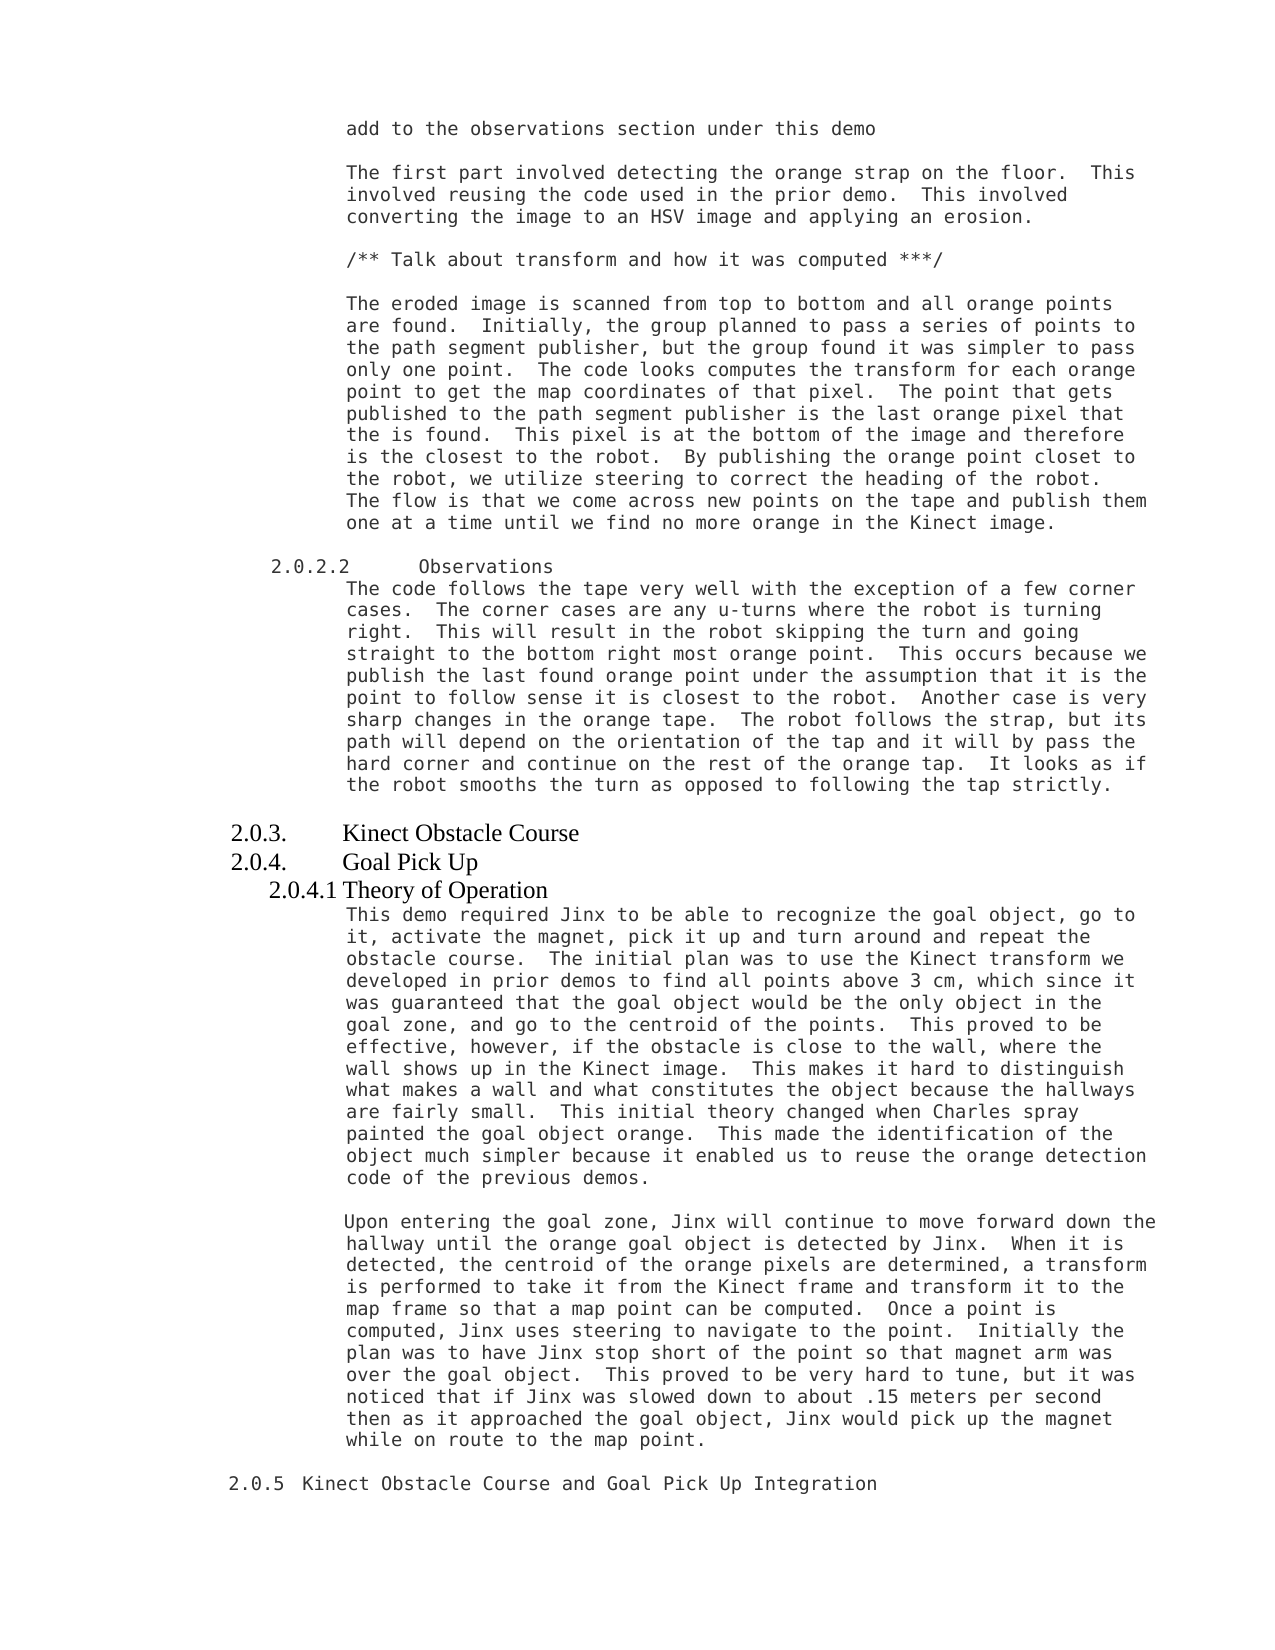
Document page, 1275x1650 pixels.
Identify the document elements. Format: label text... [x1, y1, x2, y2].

text The first part involved detecting the orange strap on the floor. This involved reusing the code used in the prior demo. This involved converting the image to an HSV image and applying an erosion. [346, 162, 1157, 227]
text add to the observations section under this demo [346, 118, 1157, 140]
text Upon entering the goal zone, Jinx will continue to move forward down the hallway until the orange goal object is detected by Jinx. When it is detected, the centroid of the orange pixels are determined, a transform is performed to take it from the Kinect frame and transform it to the map frame so that a map point can be computed. Once a point is computed, Jinx uses steering to navigate to the point. Initially the plan was to have Jinx stop short of the point so that magnet arm was over the goal object. This proved to be very hard to tune, but it was noticed that if Jinx was slowed down to about .15 meters per second then as it approached the goal object, Jinx would pick up the magnet while on route to the map point. [344, 1211, 1157, 1451]
text /** Talk about transform and how it was computed ***/ [346, 249, 1157, 271]
list The code follows the tape very well with the exception of a few corner cases. The corner cases are any u-turns where the robot is turning right. This will result in the robot skipping the turn and going straight to the bottom right most orange point. This occurs because we publish the last found orange point under the assumption that it is the point to follow sense it is closest to the robot. Another case is very sharp changes in the orange tape. The robot follows the strap, but its path will depend on the orientation of the tap and it will by pass the hard corner and continue on the rest of the orange tap. It looks as if the robot smooths the turn as opposed to following the tap strictly. [346, 577, 1157, 796]
list Theory of Operation [268, 876, 1157, 904]
list Observations [271, 556, 1157, 577]
text 2.0.5 Kinect Obstacle Course and Goal Pick Up Integration [228, 1473, 1157, 1495]
list This demo required Jinx to be able to recognize the goal object, go to it, activate the magnet, pick it up and turn around and repeat the obstacle course. The initial plan was to use the Kinect transform we developed in prior demos to find all points above 3 cm, which since it was guaranteed that the goal object would be the only object in the goal zone, and go to the centroid of the points. This proved to be effective, however, if the obstacle is close to the wall, where the wall shows up in the Kinect image. This makes it hard to distinguish what makes a wall and what constitutes the object because the hallways are fairly small. This initial theory changed when Charles spray painted the goal object orange. This made the identification of the object much simpler because it enabled us to reuse the orange detection code of the previous demos. [344, 904, 1157, 1189]
list Goal Pick Up [231, 847, 1157, 876]
text The eroded image is scanned from top to bottom and all orange points are found. Initially, the group planned to pass a series of points to the path segment publisher, but the group found it was simpler to pass only one point. The code looks computes the transform for each orange point to get the map coordinates of that pixel. The point that gets published to the path segment publisher is the last orange pixel that the is found. This pixel is at the bottom of the image and therefore is the closest to the robot. By publishing the orange point closet to the robot, we utilize steering to correct the heading of the robot. The flow is that we come across new points on the tape and publish them one at a time until we find no more orange in the Kinect image. [346, 293, 1157, 534]
list Kinect Obstacle Course [231, 818, 1157, 847]
